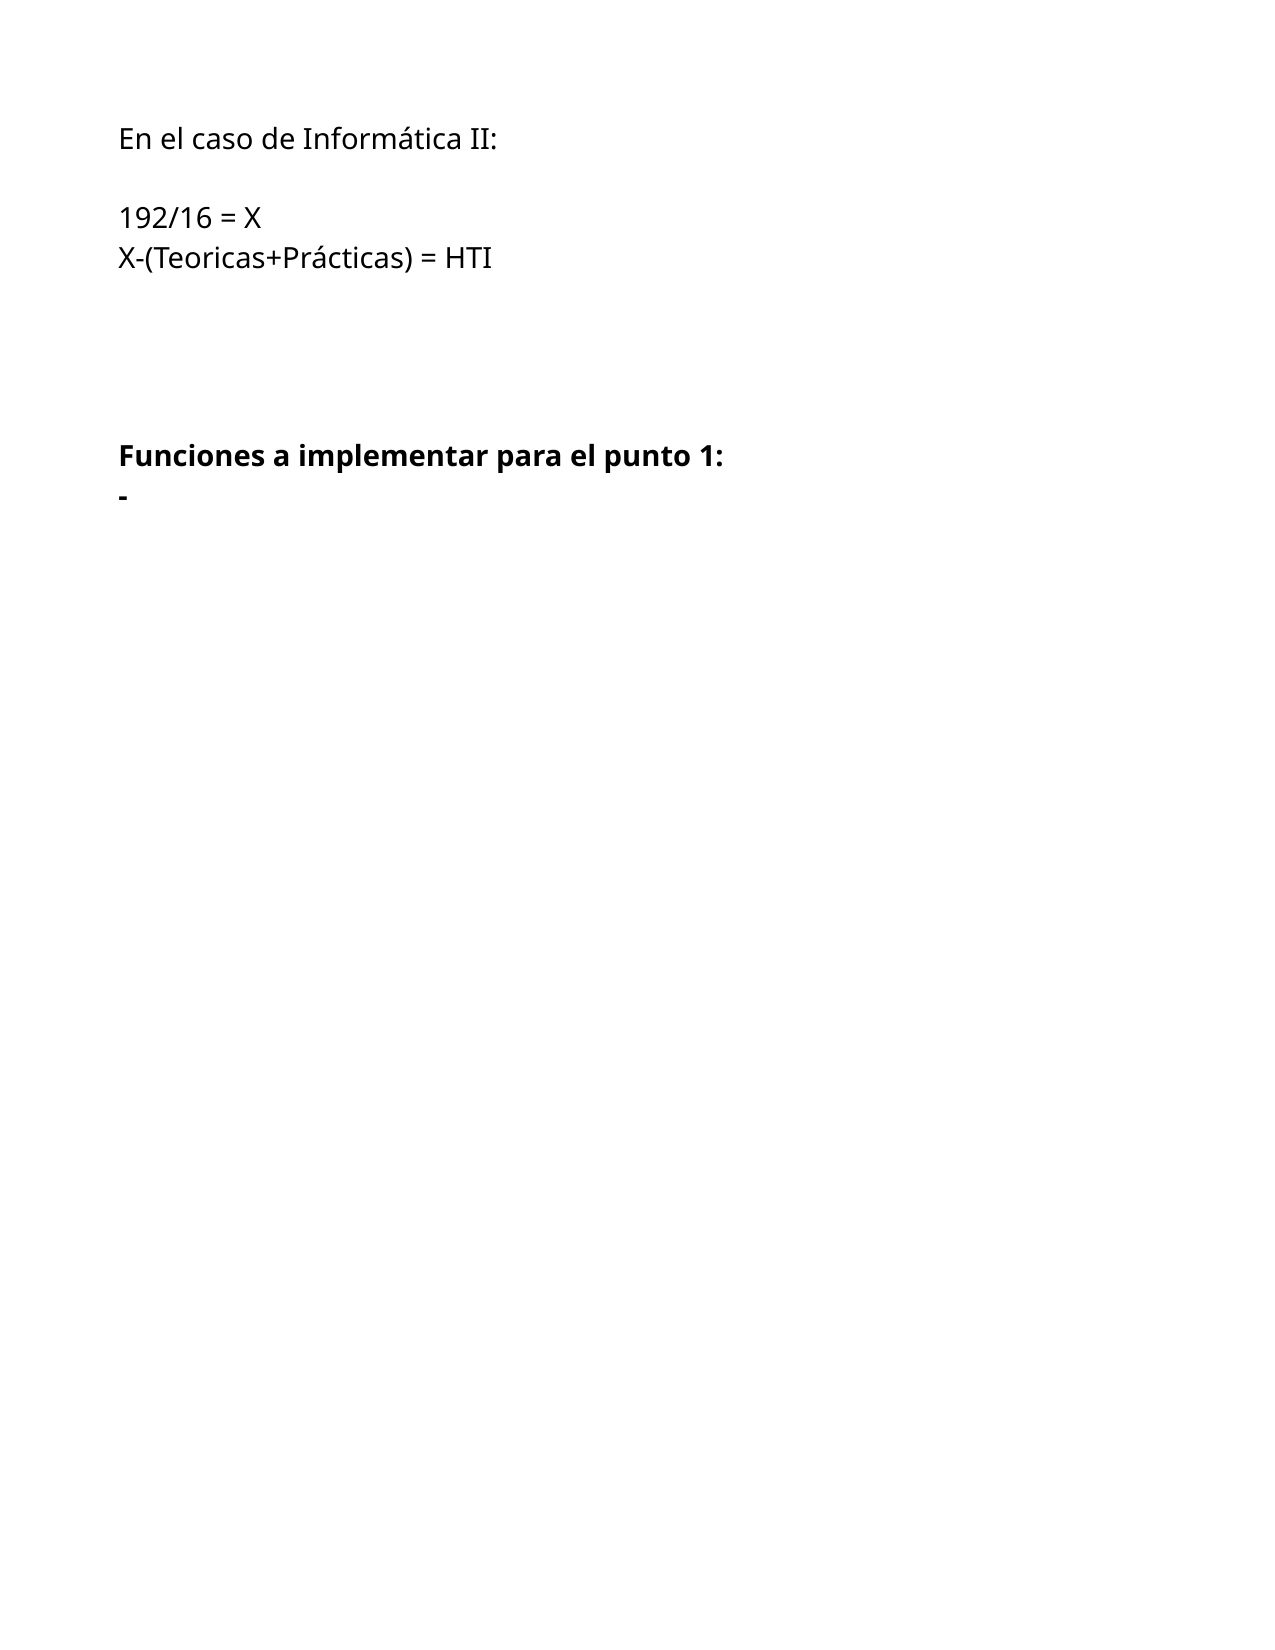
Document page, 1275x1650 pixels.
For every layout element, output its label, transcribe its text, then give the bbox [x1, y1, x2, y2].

text Funciones a implementar para el punto 1: [118, 436, 1157, 475]
text X-(Teoricas+Prácticas) = HTI [118, 237, 1157, 277]
text En el caso de Informática II: [118, 118, 1157, 158]
text - [118, 475, 1157, 515]
text 192/16 = X [118, 197, 1157, 237]
